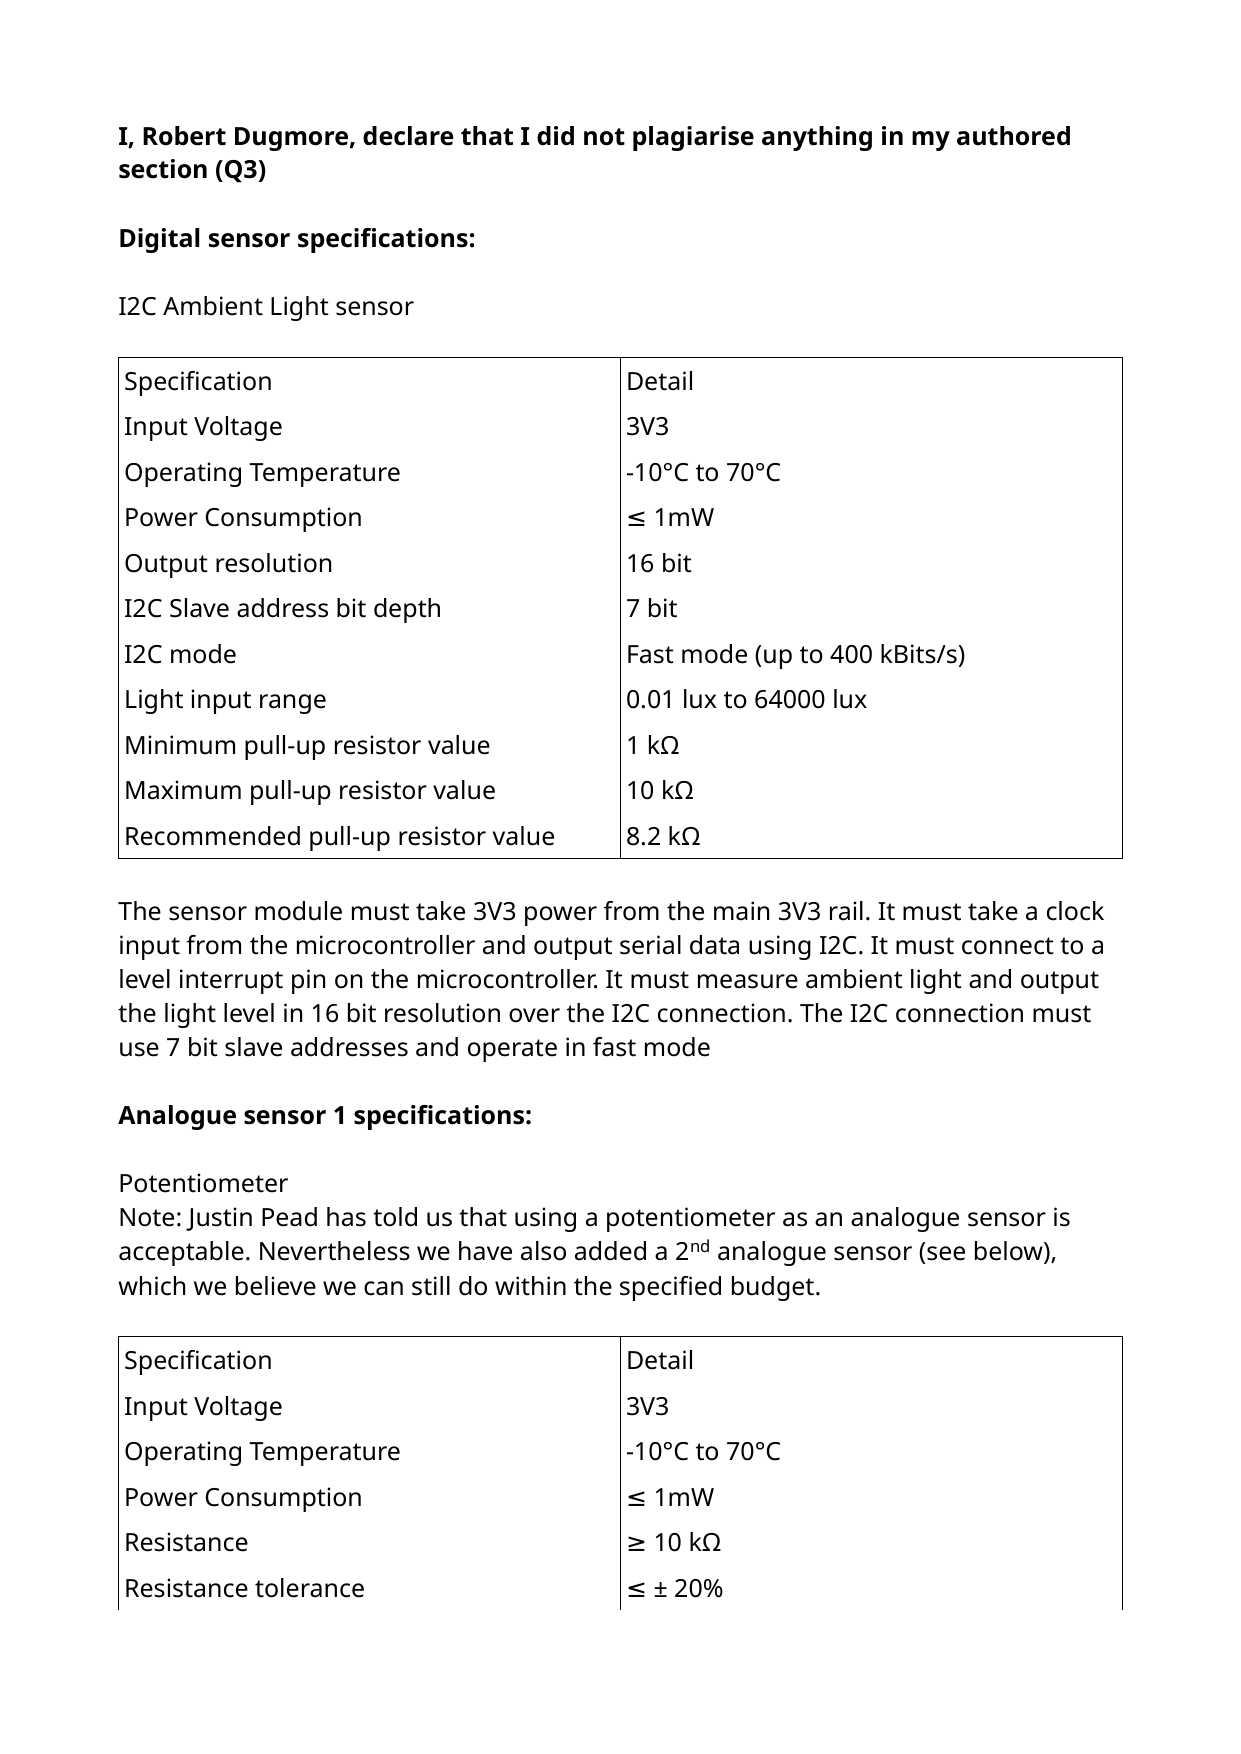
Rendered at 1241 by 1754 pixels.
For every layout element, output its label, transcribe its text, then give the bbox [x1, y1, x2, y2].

table_cell Maximum pull-up resistor value [119, 767, 620, 813]
text I2C Ambient Light sensor [118, 288, 1122, 322]
table_cell Resistance tolerance [119, 1565, 620, 1610]
table_cell I2C mode [119, 631, 620, 676]
text The sensor module must take 3V3 power from the main 3V3 rail. It must take a clock input from the microcontroller and output serial data using I2C. It must connect to a level interrupt pin on the microcontroller. It must measure ambient light and output the light level in 16 bit resolution over the I2C connection. The I2C connection must use 7 bit slave addresses and operate in fast mode [118, 893, 1122, 1064]
table_cell Resistance [119, 1519, 620, 1565]
text I, Robert Dugmore, declare that I did not plagiarise anything in my authored section (Q3) [118, 118, 1122, 186]
table_cell Fast mode (up to 400 kBits/s) [621, 631, 1122, 676]
text Potentiometer [118, 1166, 1122, 1200]
table_cell 0.01 lux to 64000 lux [621, 676, 1122, 722]
table_cell Operating Temperature [119, 449, 620, 494]
table_cell 10 kΩ [621, 767, 1122, 813]
table_cell 16 bit [621, 540, 1122, 585]
table_cell Operating Temperature [119, 1428, 620, 1474]
text Digital sensor specifications: [118, 220, 1122, 254]
table_cell -10°C to 70°C [621, 449, 1122, 494]
table_cell 8.2 kΩ [621, 813, 1122, 858]
text Analogue sensor 1 specifications: [118, 1098, 1122, 1132]
table_cell Power Consumption [119, 494, 620, 540]
table_cell 3V3 [621, 403, 1122, 449]
table_cell Input Voltage [119, 1383, 620, 1428]
table_cell ≤ 1mW [621, 494, 1122, 540]
table_header Detail [621, 1337, 1122, 1383]
table_header Specification [119, 358, 620, 403]
table_header Specification [119, 1337, 620, 1383]
table_cell Light input range [119, 676, 620, 722]
table_cell Power Consumption [119, 1474, 620, 1519]
table_cell Recommended pull-up resistor value [119, 813, 620, 858]
table_cell Input Voltage [119, 403, 620, 449]
table_cell ≥ 10 kΩ [621, 1519, 1122, 1565]
table_cell 1 kΩ [621, 722, 1122, 767]
table_cell -10°C to 70°C [621, 1428, 1122, 1474]
text Note: Justin Pead has told us that using a potentiometer as an analogue sensor is acceptable. Nevertheless we have also added a 2nd analogue sensor (see below), which we believe we can still do within the specified budget. [118, 1200, 1122, 1302]
table_header Detail [621, 358, 1122, 403]
table_cell 7 bit [621, 585, 1122, 631]
table_cell ≤ ± 20% [621, 1565, 1122, 1610]
table_cell Output resolution [119, 540, 620, 585]
table_cell 3V3 [621, 1383, 1122, 1428]
table_cell I2C Slave address bit depth [119, 585, 620, 631]
table_cell ≤ 1mW [621, 1474, 1122, 1519]
table_cell Minimum pull-up resistor value [119, 722, 620, 767]
